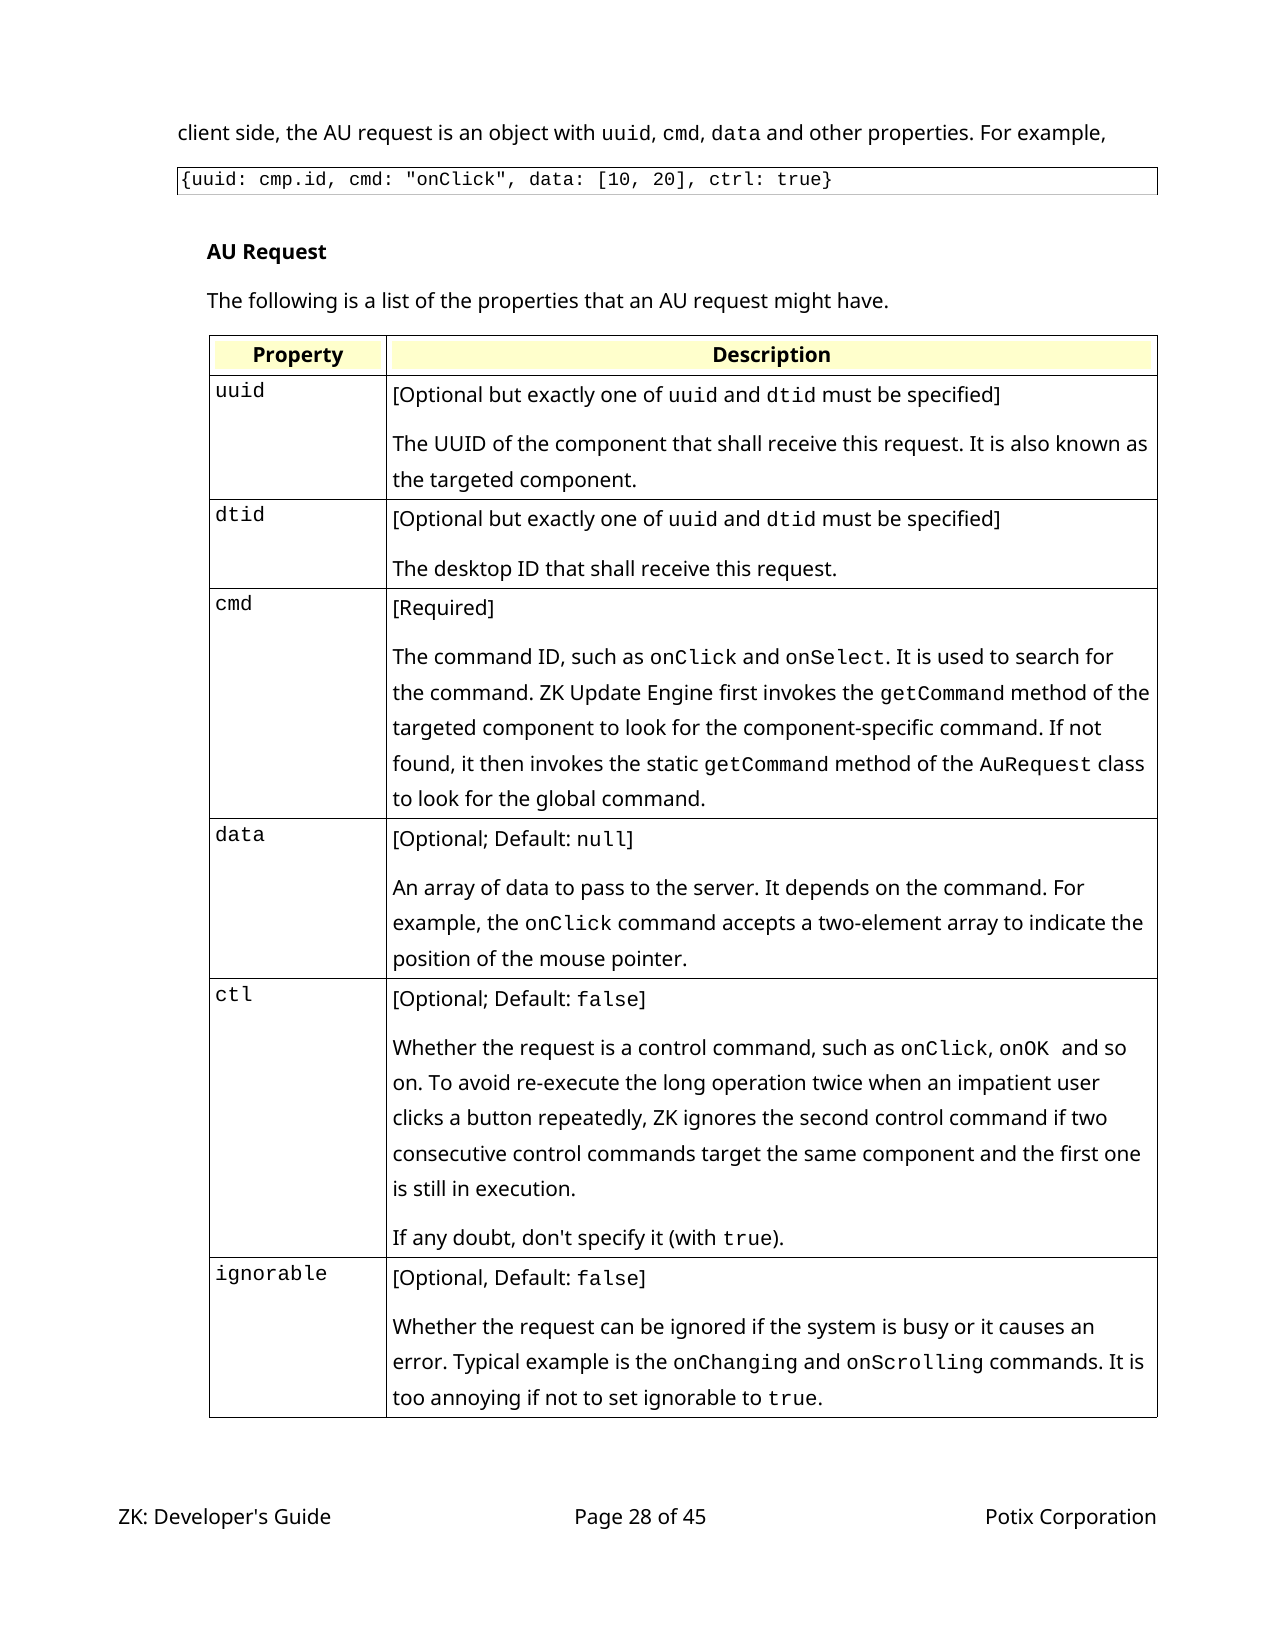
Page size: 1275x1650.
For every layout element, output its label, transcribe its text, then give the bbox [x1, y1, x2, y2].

table_cell cmd [210, 589, 386, 818]
text client side, the AU request is an object with uuid, cmd, data and other properties. For example, [177, 118, 1157, 147]
subtitle AU Request [207, 237, 1157, 265]
text {uuid: cmp.id, cmd: "onClick", data: [10, 20], ctrl: true} [178, 168, 1157, 194]
table_cell [Optional but exactly one of uuid and dtid must be specified] The UUID of the component that shall receive this request. It is also known as the targeted component. [387, 376, 1157, 499]
table_cell uuid [210, 376, 386, 499]
table_cell [Optional; Default: null] An array of data to pass to the server. It depends on the command. For example, the onClick command accepts a two-element array to indicate the position of the mouse pointer. [387, 819, 1157, 978]
table_cell [Optional but exactly one of uuid and dtid must be specified] The desktop ID that shall receive this request. [387, 500, 1157, 588]
table_cell [Required] The command ID, such as onClick and onSelect. It is used to search for the command. ZK Update Engine first invokes the getCommand method of the targeted component to look for the component-specific command. If not found, it then invokes the static getCommand method of the AuRequest class to look for the global command. [387, 589, 1157, 818]
table_cell [Optional, Default: false] Whether the request can be ignored if the system is busy or it causes an error. Typical example is the onChanging and onScrolling commands. It is too annoying if not to set ignorable to true. [387, 1258, 1157, 1417]
table_header Description [387, 336, 1157, 375]
table_cell ctl [210, 979, 386, 1257]
table_header Property [210, 336, 386, 375]
table_cell data [210, 819, 386, 978]
table_cell ignorable [210, 1258, 386, 1417]
table_cell [Optional; Default: false] Whether the request is a control command, such as onClick, onOK and so on. To avoid re-execute the long operation twice when an impatient user clicks a button repeatedly, ZK ignores the second control command if two consecutive control commands target the same component and the first one is still in execution. If any doubt, don't specify it (with true). [387, 979, 1157, 1257]
table_cell dtid [210, 500, 386, 588]
text The following is a list of the properties that an AU request might have. [207, 286, 1157, 314]
